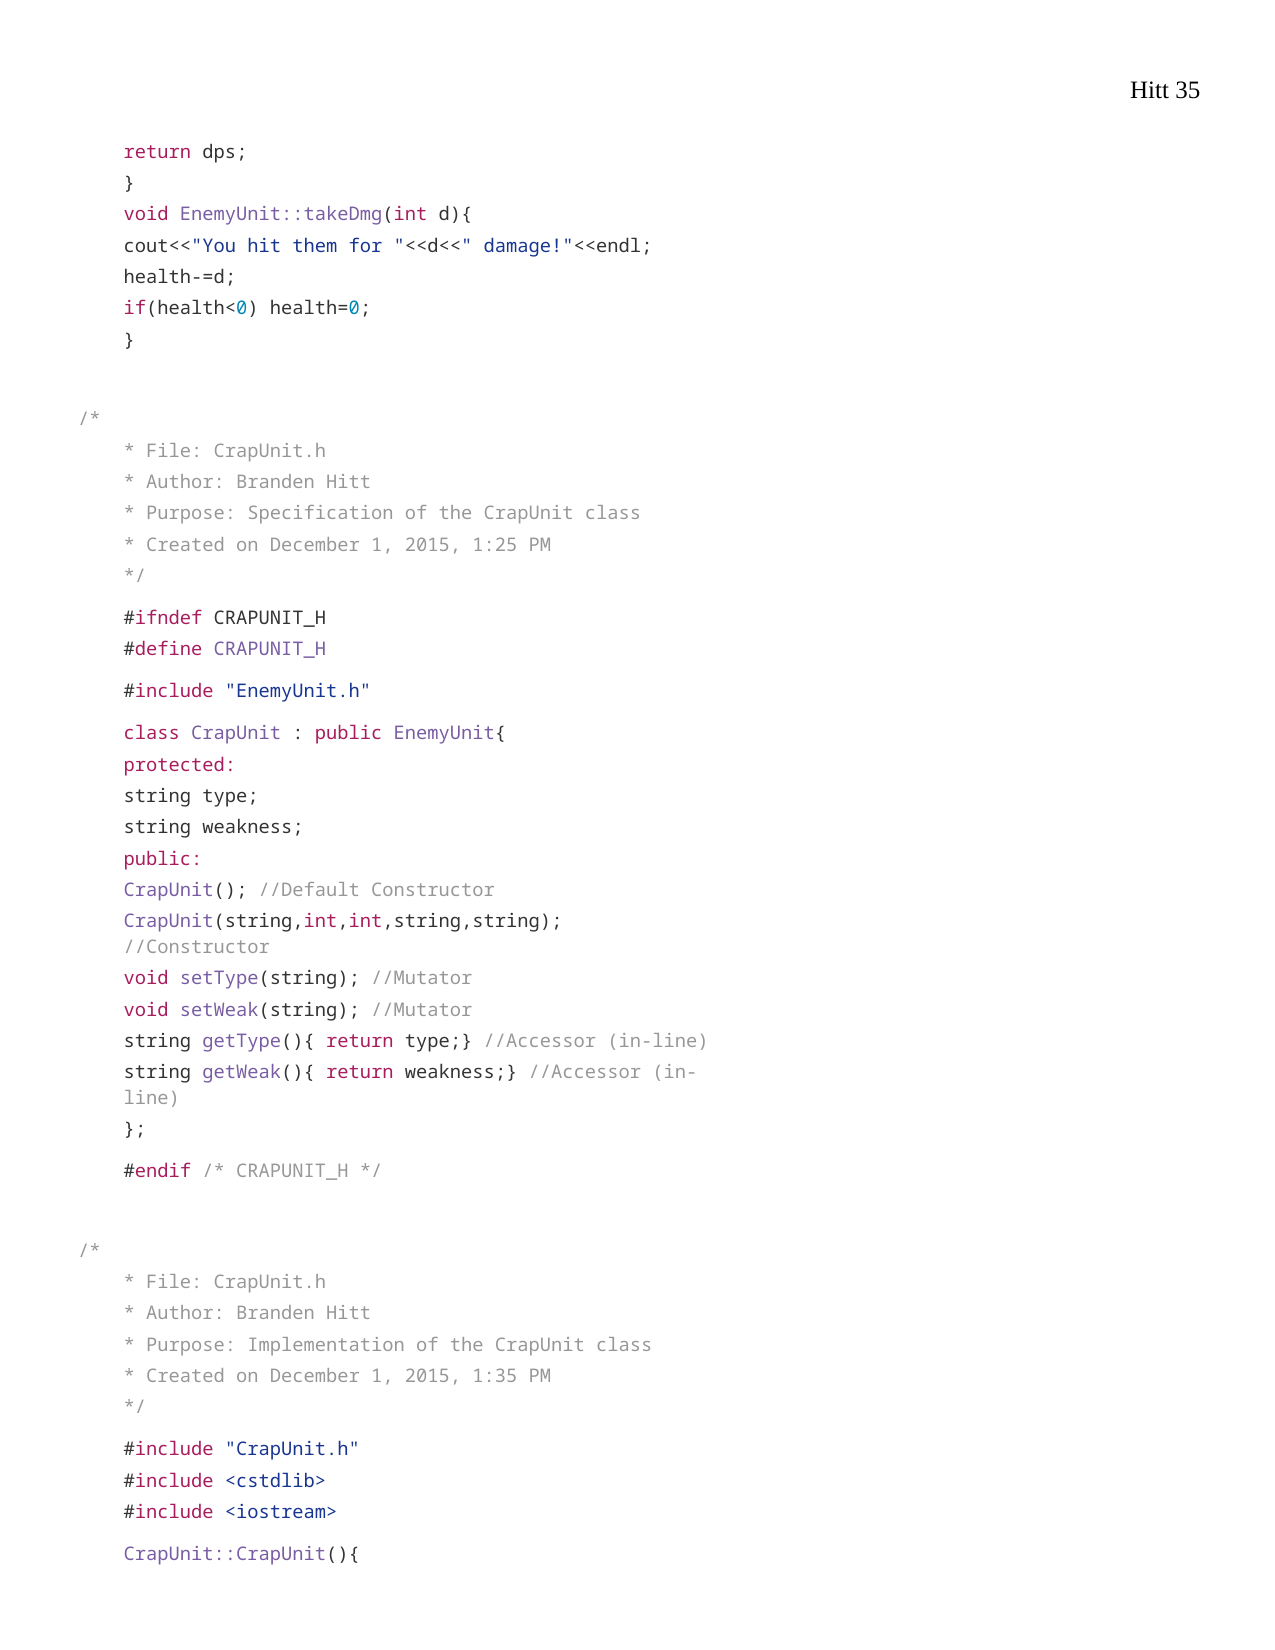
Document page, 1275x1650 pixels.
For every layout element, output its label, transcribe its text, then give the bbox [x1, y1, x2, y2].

table_cell void setType(string); //Mutator [120, 962, 722, 993]
table_cell [75, 260, 120, 292]
table_cell [75, 811, 120, 842]
table_cell [75, 748, 120, 779]
table_cell void EnemyUnit::takeDmg(int d){ [120, 198, 692, 229]
table_cell [75, 633, 120, 664]
table_cell */ [120, 559, 722, 591]
table_cell CrapUnit(); //Default Constructor [120, 874, 722, 905]
table_cell [75, 591, 120, 601]
table_cell [75, 1144, 120, 1154]
table_cell [75, 1464, 120, 1496]
table_cell string type; [120, 779, 722, 811]
table_header /* [75, 1234, 120, 1265]
table_cell string getType(){ return type;} //Accessor (in-line) [120, 1024, 722, 1056]
table_cell #include <iostream> [120, 1496, 864, 1527]
table_cell [75, 601, 120, 633]
table_cell #define CRAPUNIT_H [120, 633, 722, 664]
table_cell [75, 905, 120, 962]
table_cell [75, 1297, 120, 1328]
table_cell string getWeak(){ return weakness;} //Accessor (in-line) [120, 1056, 722, 1113]
table_cell [75, 1527, 120, 1537]
table_cell [75, 559, 120, 591]
table_cell [75, 1328, 120, 1359]
table_cell #endif /* CRAPUNIT_H */ [120, 1155, 722, 1186]
table_cell [75, 135, 120, 166]
table_cell */ [120, 1391, 864, 1422]
table_cell [75, 229, 120, 260]
table_cell [120, 591, 722, 601]
table_cell [120, 706, 722, 717]
table_cell * Author: Branden Hitt [120, 1297, 864, 1328]
table_cell cout<<"You hit them for "<<d<<" damage!"<<endl; [120, 229, 692, 260]
table_cell [75, 1155, 120, 1186]
table_cell } [120, 166, 692, 198]
table_header [120, 1234, 864, 1265]
table_cell [75, 717, 120, 748]
table_cell [75, 962, 120, 993]
table_cell }; [120, 1113, 722, 1144]
table_cell public: [120, 842, 722, 873]
table_cell CrapUnit::CrapUnit(){ [120, 1538, 864, 1569]
table_cell [75, 706, 120, 717]
table_cell CrapUnit(string,int,int,string,string); //Constructor [120, 905, 722, 962]
table_cell string weakness; [120, 811, 722, 842]
table_cell [75, 1496, 120, 1527]
table_cell [75, 323, 120, 354]
table_cell [75, 874, 120, 905]
table_cell #include <cstdlib> [120, 1464, 864, 1496]
table_cell [75, 497, 120, 528]
table_cell [75, 166, 120, 198]
table_cell void setWeak(string); //Mutator [120, 993, 722, 1024]
table_cell [75, 292, 120, 323]
table_cell #include "CrapUnit.h" [120, 1433, 864, 1464]
table_cell class CrapUnit : public EnemyUnit{ [120, 717, 722, 748]
table_cell return dps; [120, 135, 692, 166]
table_cell [75, 1433, 120, 1464]
table_cell health-=d; [120, 260, 692, 292]
table_cell [75, 842, 120, 873]
table_header /* [75, 403, 120, 434]
table_cell [75, 779, 120, 811]
table_cell * Purpose: Specification of the CrapUnit class [120, 497, 722, 528]
table_cell if(health<0) health=0; [120, 292, 692, 323]
table_header [120, 403, 722, 434]
table_cell [75, 675, 120, 706]
table_cell [75, 528, 120, 559]
table_cell [75, 434, 120, 465]
table_cell * File: CrapUnit.h [120, 1265, 864, 1297]
table_cell [75, 1422, 120, 1433]
table_cell #include "EnemyUnit.h" [120, 675, 722, 706]
table_cell [75, 1265, 120, 1297]
table_cell [75, 465, 120, 497]
table_cell [120, 1422, 864, 1433]
table_cell #ifndef CRAPUNIT_H [120, 601, 722, 633]
table_cell [75, 1391, 120, 1422]
table_cell [75, 664, 120, 675]
table_cell * Author: Branden Hitt [120, 465, 722, 497]
table_cell [75, 1113, 120, 1144]
table_cell [120, 664, 722, 675]
table_cell * File: CrapUnit.h [120, 434, 722, 465]
table_cell [75, 1360, 120, 1391]
table_cell * Created on December 1, 2015, 1:35 PM [120, 1360, 864, 1391]
table_cell * Purpose: Implementation of the CrapUnit class [120, 1328, 864, 1359]
table_cell [75, 1538, 120, 1569]
table_cell [120, 1144, 722, 1154]
table_cell [75, 1024, 120, 1056]
table_cell [75, 993, 120, 1024]
table_cell [75, 198, 120, 229]
table_cell [120, 1527, 864, 1537]
table_cell * Created on December 1, 2015, 1:25 PM [120, 528, 722, 559]
table_cell [75, 1056, 120, 1113]
table_cell } [120, 323, 692, 354]
table_cell protected: [120, 748, 722, 779]
